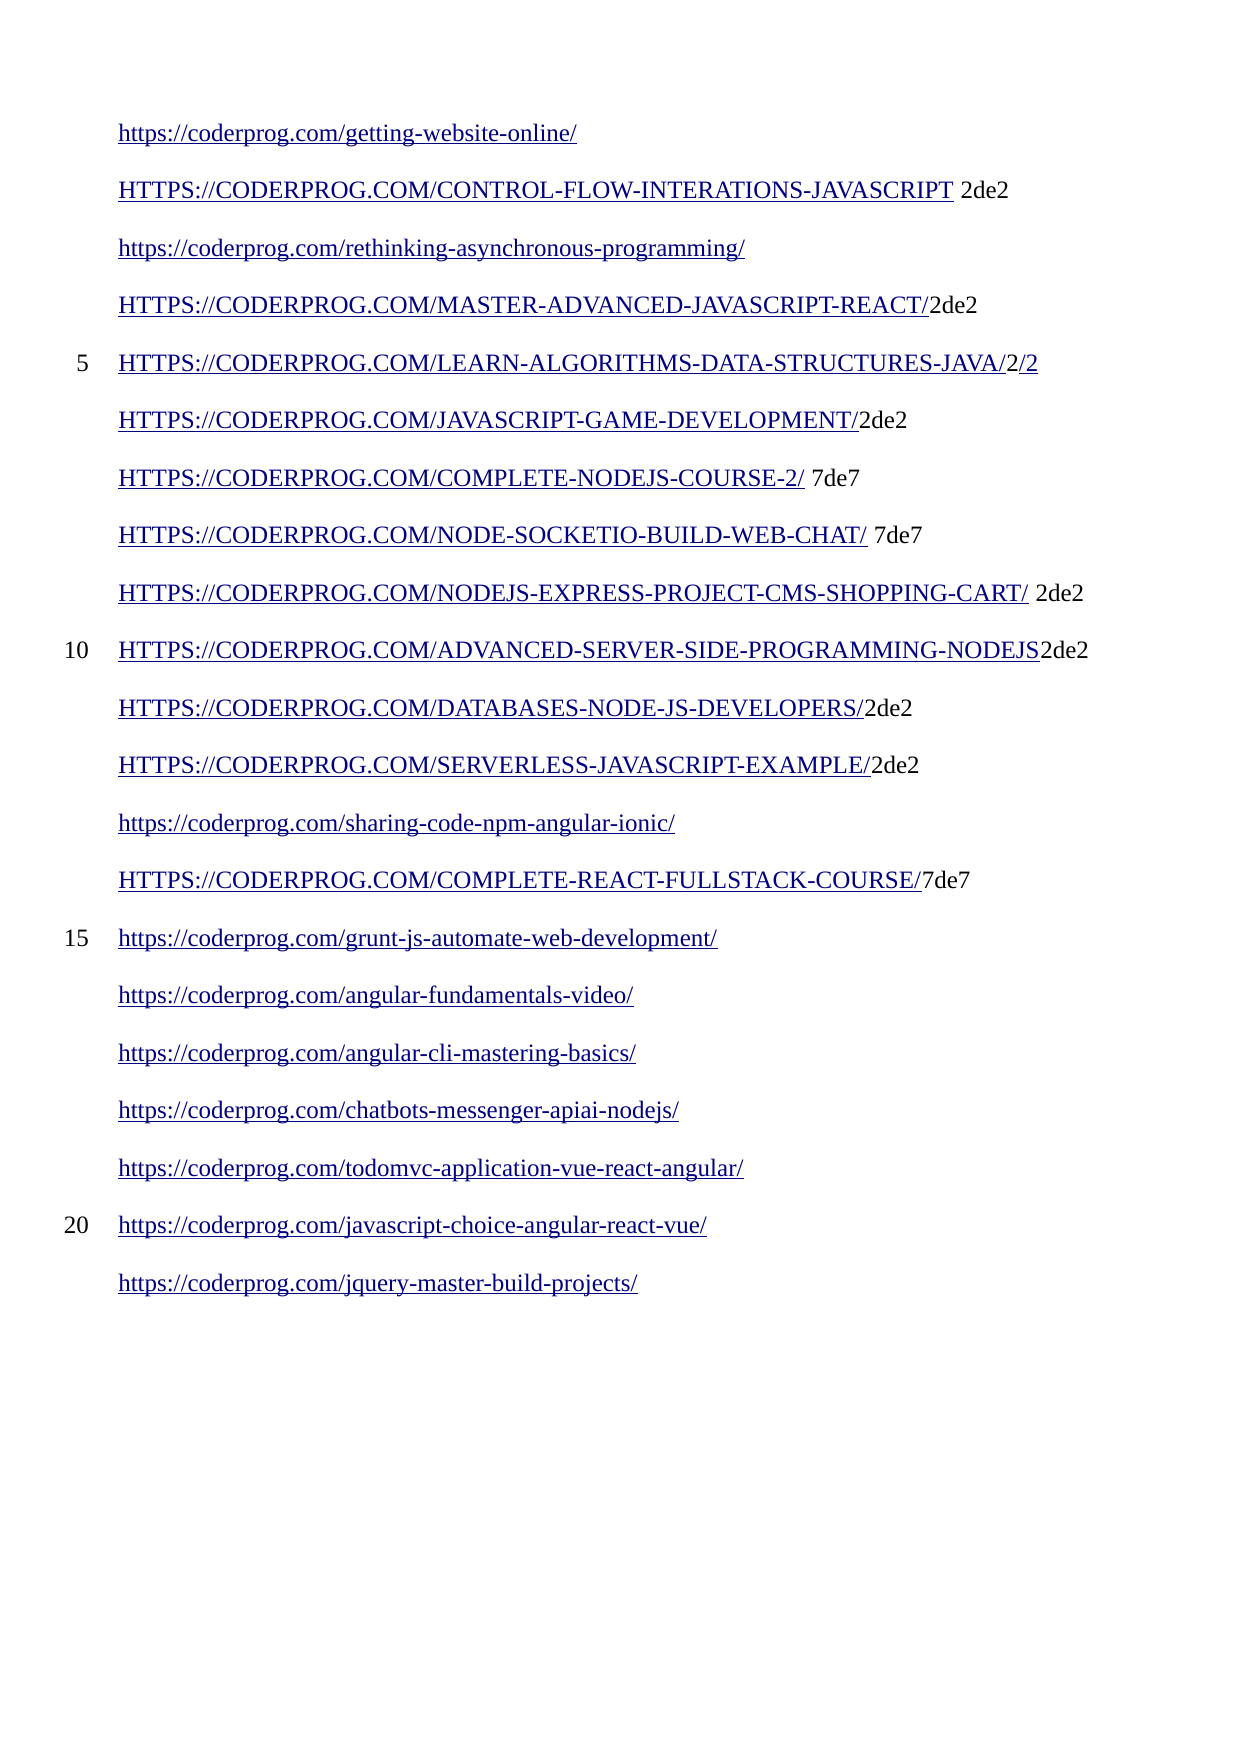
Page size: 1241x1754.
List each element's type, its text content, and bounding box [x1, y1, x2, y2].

text https://coderprog.com/sharing-code-npm-angular-ionic/ [118, 808, 1122, 837]
text HTTPS://CODERPROG.COM/SERVERLESS-JAVASCRIPT-EXAMPLE/2de2 [118, 751, 1122, 779]
text HTTPS://CODERPROG.COM/ADVANCED-SERVER-SIDE-PROGRAMMING-NODEJS2de2 [118, 636, 1122, 664]
text HTTPS://CODERPROG.COM/LEARN-ALGORITHMS-DATA-STRUCTURES-JAVA/2/2 [118, 348, 1122, 377]
text HTTPS://CODERPROG.COM/CONTROL-FLOW-INTERATIONS-JAVASCRIPT 2de2 [118, 176, 1122, 204]
text https://coderprog.com/getting-website-online/ [118, 118, 1122, 147]
text https://coderprog.com/rethinking-asynchronous-programming/ [118, 233, 1122, 262]
text https://coderprog.com/javascript-choice-angular-react-vue/ [118, 1211, 1122, 1239]
text https://coderprog.com/grunt-js-automate-web-development/ [118, 923, 1122, 952]
text https://coderprog.com/todomvc-application-vue-react-angular/ [118, 1153, 1122, 1182]
text https://coderprog.com/angular-cli-mastering-basics/ [118, 1038, 1122, 1067]
text https://coderprog.com/angular-fundamentals-video/ [118, 981, 1122, 1009]
text HTTPS://CODERPROG.COM/NODEJS-EXPRESS-PROJECT-CMS-SHOPPING-CART/ 2de2 [118, 578, 1122, 607]
text HTTPS://CODERPROG.COM/COMPLETE-REACT-FULLSTACK-COURSE/7de7 [118, 866, 1122, 894]
text HTTPS://CODERPROG.COM/NODE-SOCKETIO-BUILD-WEB-CHAT/ 7de7 [118, 521, 1122, 549]
text HTTPS://CODERPROG.COM/MASTER-ADVANCED-JAVASCRIPT-REACT/2de2 [118, 291, 1122, 319]
text https://coderprog.com/chatbots-messenger-apiai-nodejs/ [118, 1096, 1122, 1124]
text HTTPS://CODERPROG.COM/DATABASES-NODE-JS-DEVELOPERS/2de2 [118, 693, 1122, 722]
text HTTPS://CODERPROG.COM/COMPLETE-NODEJS-COURSE-2/ 7de7 [118, 463, 1122, 492]
text HTTPS://CODERPROG.COM/JAVASCRIPT-GAME-DEVELOPMENT/2de2 [118, 406, 1122, 434]
text https://coderprog.com/jquery-master-build-projects/ [118, 1268, 1122, 1297]
